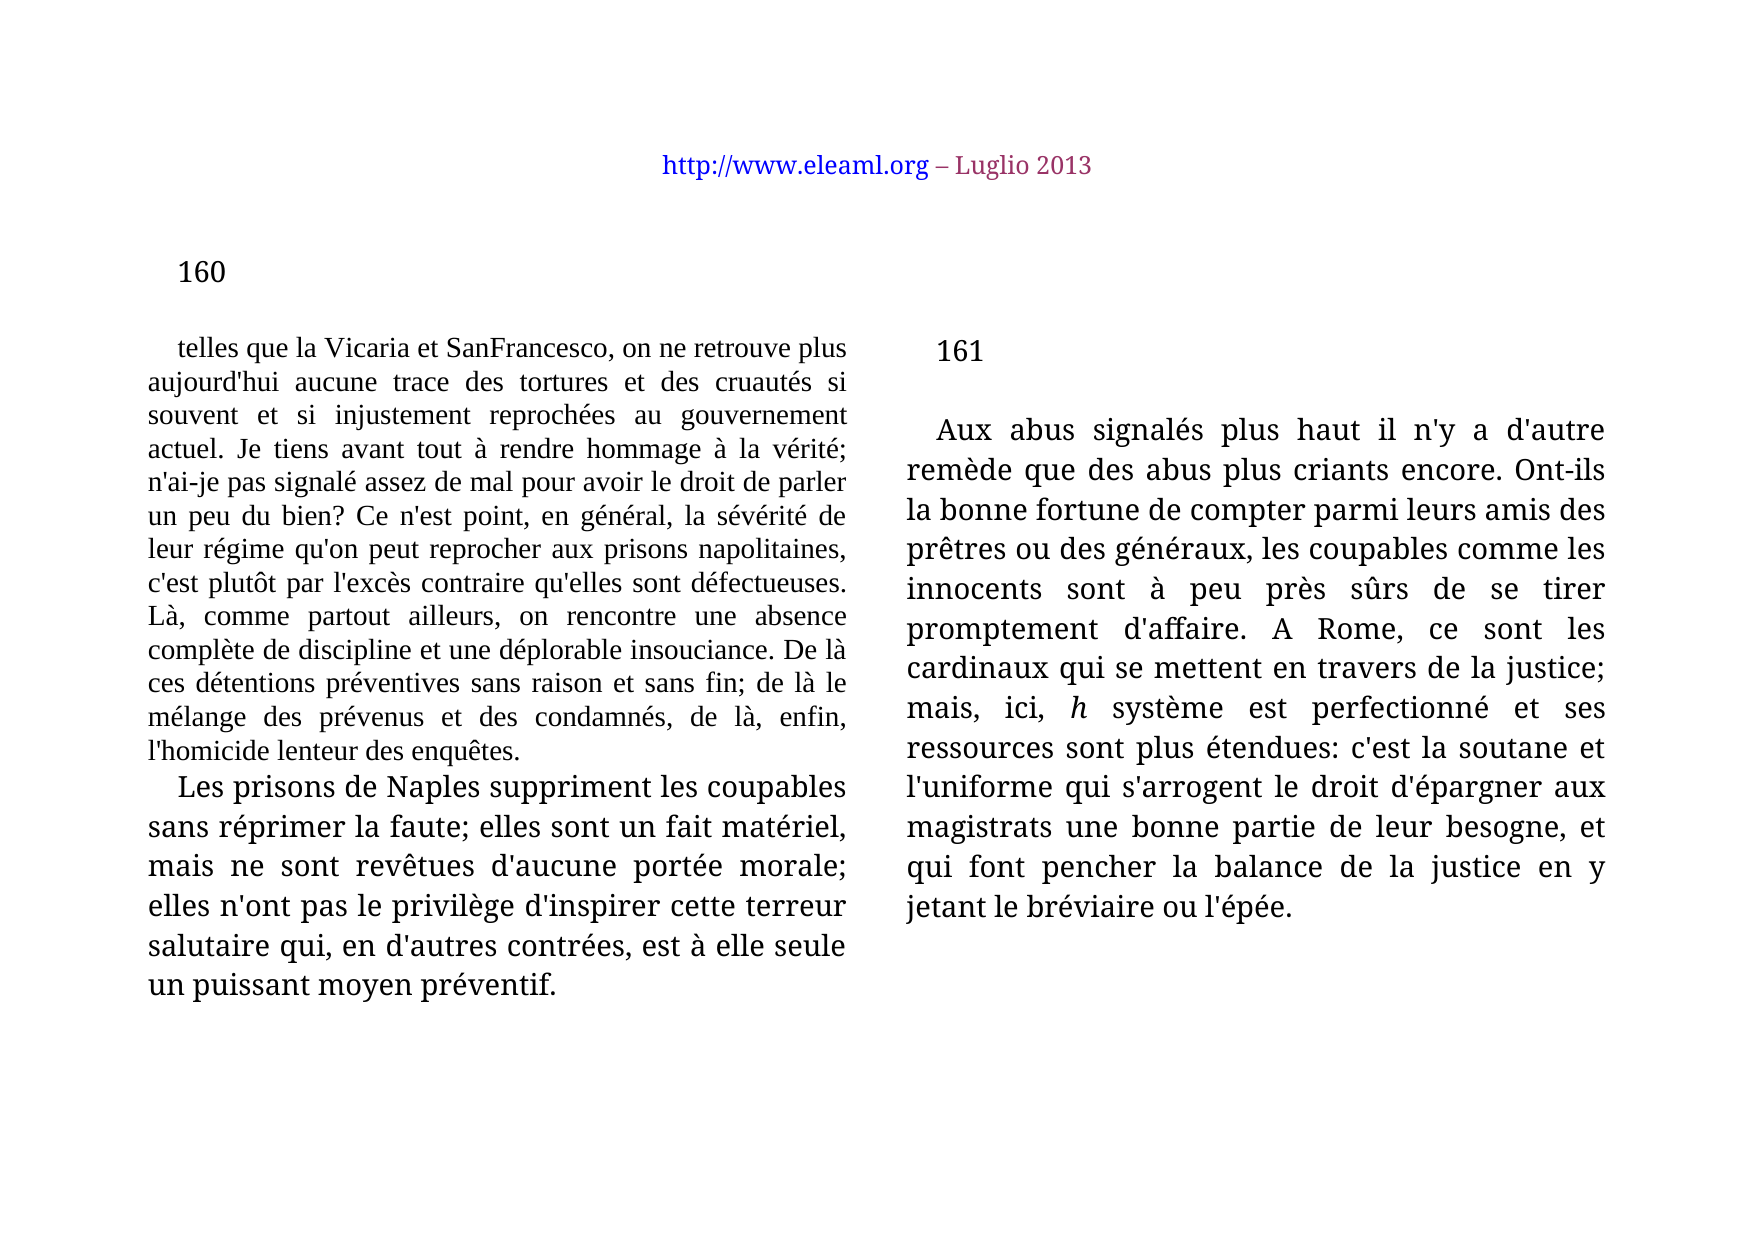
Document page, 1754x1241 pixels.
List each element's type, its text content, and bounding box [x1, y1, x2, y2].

text telles que la Vicaria et SanFrancesco, on ne retrouve plus aujourd'hui aucune trace des tortures et des cruautés si souvent et si injustement reprochées au gouvernement actuel. Je tiens avant tout à rendre hommage à la vérité; n'ai-je pas signalé assez de mal pour avoir le droit de parler un peu du bien? Ce n'est point, en général, la sévérité de leur régime qu'on peut reprocher aux prisons napolitaines, c'est plutôt par l'excès contraire qu'elles sont défectueuses. Là, comme partout ailleurs, on rencontre une absence complète de discipline et une déplorable insouciance. De là ces détentions préventives sans raison et sans fin; de là le mélange des prévenus et des condamnés, de là, enfin, l'homicide lenteur des enquêtes. [148, 330, 847, 766]
text Aux abus signalés plus haut il n'y a d'autre remède que des abus plus criants encore. Ont-ils la bonne fortune de compter parmi leurs amis des prêtres ou des généraux, les coupables comme les innocents sont à peu près sûrs de se tirer promptement d'affaire. A Rome, ce sont les cardinaux qui se mettent en travers de la justice; mais, ici, h système est perfectionné et ses ressources sont plus étendues: c'est la soutane et l'uniforme qui s'arrogent le droit d'épargner aux magistrats une bonne partie de leur besogne, et qui font pencher la balance de la justice en y jetant le bréviaire ou l'épée. [906, 409, 1606, 926]
text 160 [148, 251, 847, 291]
text 161 [906, 330, 1606, 370]
text Les prisons de Naples suppriment les coupables sans réprimer la faute; elles sont un fait matériel, mais ne sont revêtues d'aucune portée morale; elles n'ont pas le privilège d'inspirer cette terreur salutaire qui, en d'autres contrées, est à elle seule un puissant moyen préventif. [148, 766, 847, 1004]
